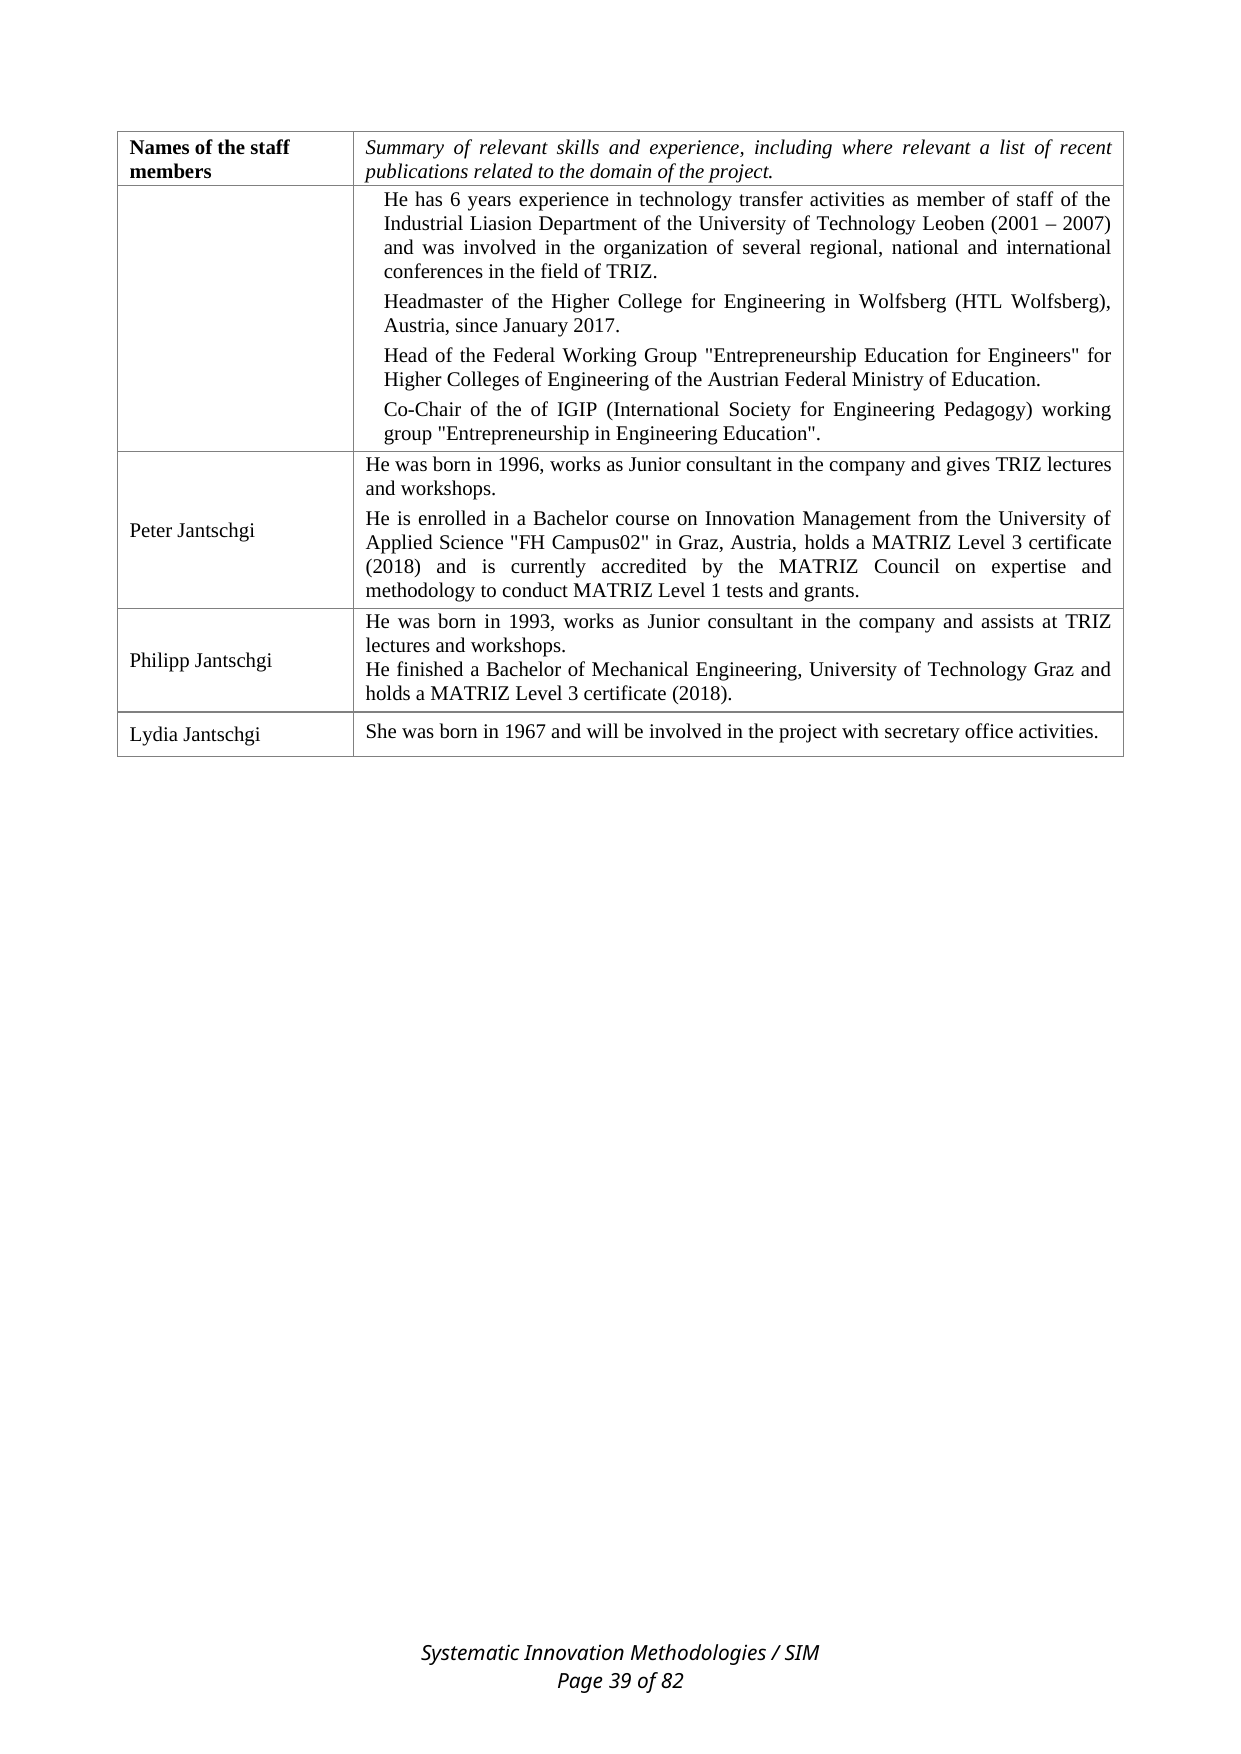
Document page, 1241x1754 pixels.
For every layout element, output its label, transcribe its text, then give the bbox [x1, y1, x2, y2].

table_cell She was born in 1967 and will be involved in the project with secretary office activities. [354, 713, 1123, 756]
table_header Summary of relevant skills and experience, including where relevant a list of recent publications related to the domain of the project. [354, 132, 1123, 185]
table_cell He was born in 1993, works as Junior consultant in the company and assists at TRIZ lectures and workshops. He finished a Bachelor of Mechanical Engineering, University of Technology Graz and holds a MATRIZ Level 3 certificate (2018). [354, 609, 1123, 711]
table_cell He has 6 years experience in technology transfer activities as member of staff of the Industrial Liasion Department of the University of Technology Leoben (2001 – 2007) and was involved in the organization of several regional, national and international conferences in the field of TRIZ. Headmaster of the Higher College for Engineering in Wolfsberg (HTL Wolfsberg), Austria, since January 2017. Head of the Federal Working Group "Entrepreneurship Education for Engineers" for Higher Colleges of Engineering of the Austrian Federal Ministry of Education. Co-Chair of the of IGIP (International Society for Engineering Pedagogy) working group "Entrepreneurship in Engineering Education". [354, 186, 1123, 451]
table_cell Philipp Jantschgi [118, 609, 353, 711]
table_header Names of the staff members [118, 132, 353, 185]
table_cell Lydia Jantschgi [118, 713, 353, 756]
table_cell Peter Jantschgi [118, 452, 353, 608]
table_cell [118, 186, 353, 451]
table_cell He was born in 1996, works as Junior consultant in the company and gives TRIZ lectures and workshops. He is enrolled in a Bachelor course on Innovation Management from the University of Applied Science "FH Campus02" in Graz, Austria, holds a MATRIZ Level 3 certificate (2018) and is currently accredited by the MATRIZ Council on expertise and methodology to conduct MATRIZ Level 1 tests and grants. [354, 452, 1123, 608]
